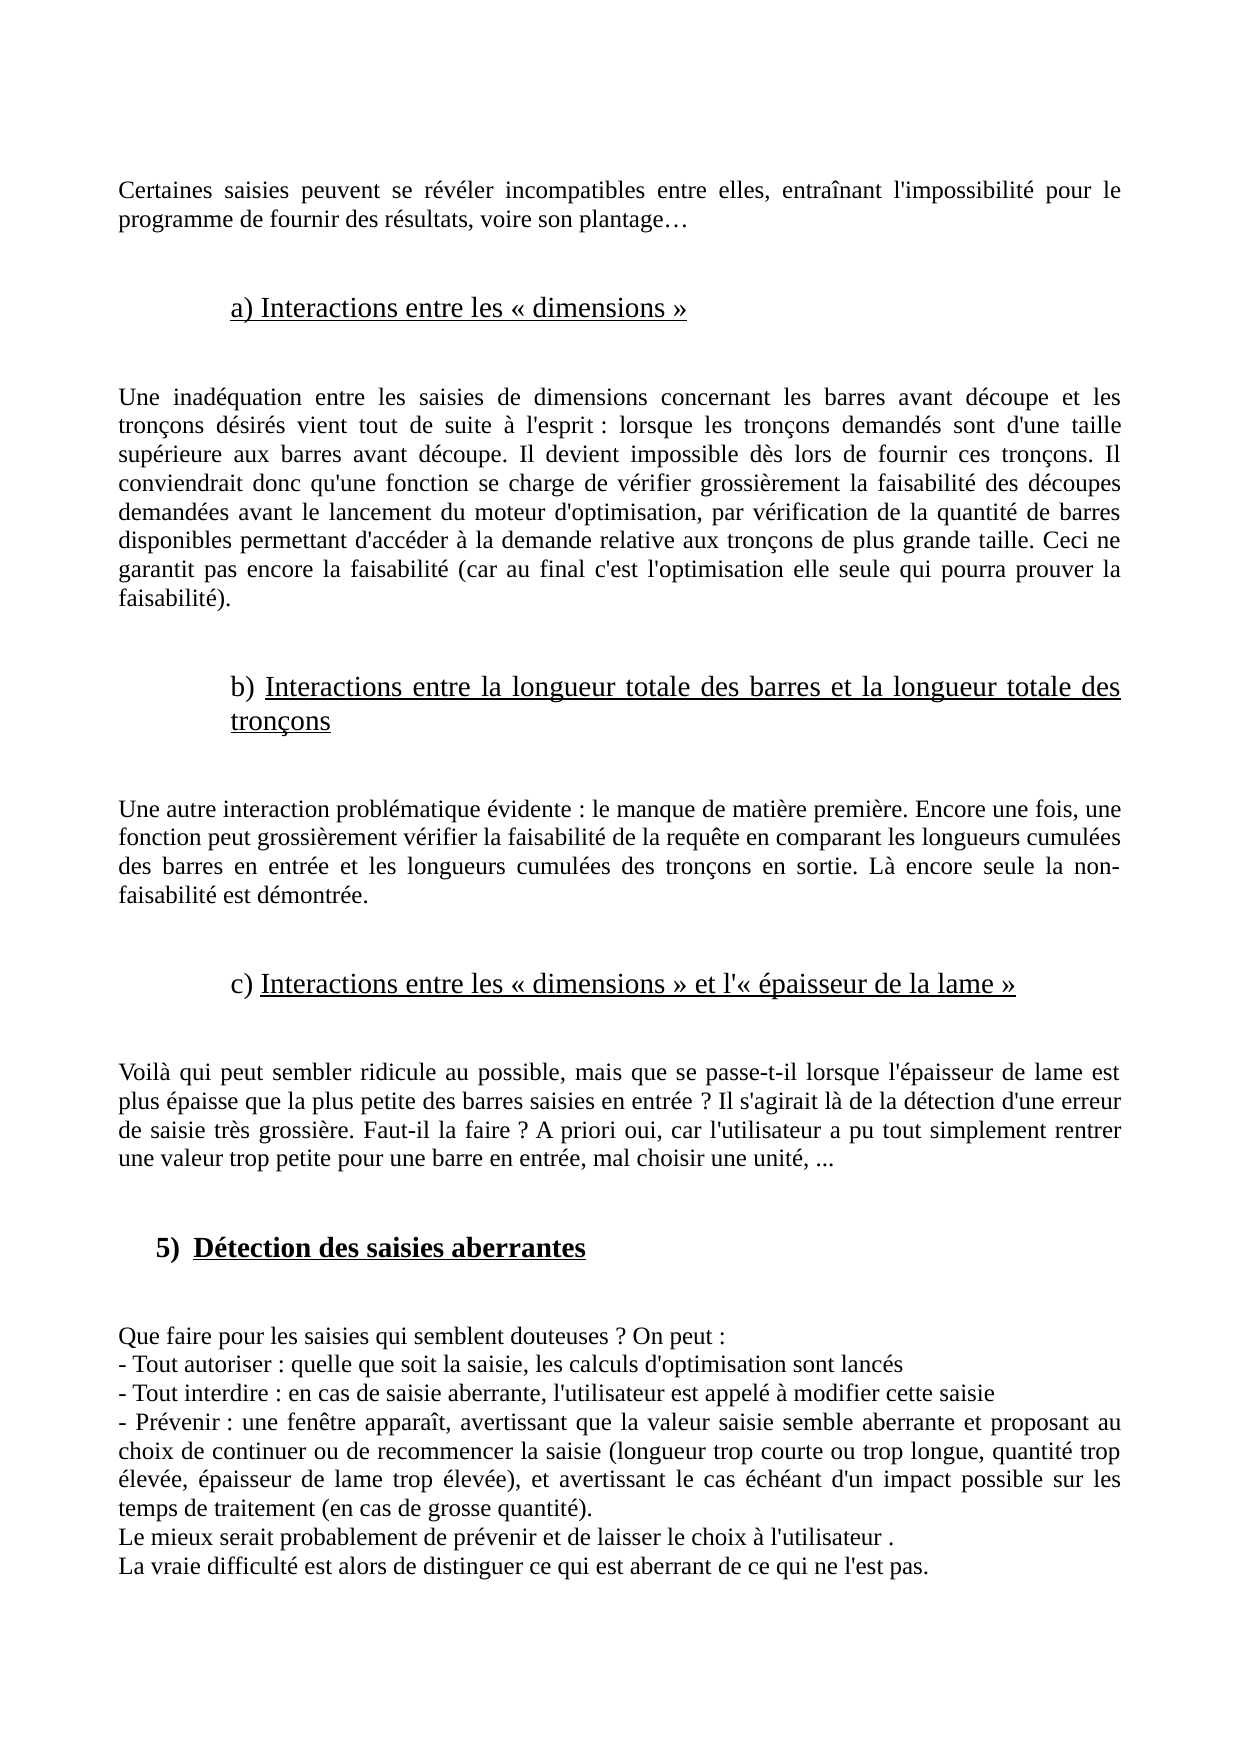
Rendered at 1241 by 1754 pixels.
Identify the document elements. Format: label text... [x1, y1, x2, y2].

text c) Interactions entre les « dimensions » et l'« épaisseur de la lame » [230, 966, 1122, 1000]
text La vraie difficulté est alors de distinguer ce qui est aberrant de ce qui ne l'est pas. [118, 1551, 1122, 1579]
text Que faire pour les saisies qui semblent douteuses ? On peut : [118, 1321, 1122, 1349]
text Une autre interaction problématique évidente : le manque de matière première. Encore une fois, une fonction peut grossièrement vérifier la faisabilité de la requête en comparant les longueurs cumulées des barres en entrée et les longueurs cumulées des tronçons en sortie. Là encore seule la non-faisabilité est démontrée. [118, 794, 1122, 909]
text a) Interactions entre les « dimensions » [230, 291, 1122, 324]
text Voilà qui peut sembler ridicule au possible, mais que se passe-t-il lorsque l'épaisseur de lame est plus épaisse que la plus petite des barres saisies en entrée ? Il s'agirait là de la détection d'une erreur de saisie très grossière. Faut-il la faire ? A priori oui, car l'utilisateur a pu tout simplement rentrer une valeur trop petite pour une barre en entrée, mal choisir une unité, ... [118, 1057, 1122, 1172]
text Certaines saisies peuvent se révéler incompatibles entre elles, entraînant l'impossibilité pour le programme de fournir des résultats, voire son plantage… [118, 176, 1122, 233]
text Une inadéquation entre les saisies de dimensions concernant les barres avant découpe et les tronçons désirés vient tout de suite à l'esprit : lorsque les tronçons demandés sont d'une taille supérieure aux barres avant découpe. Il devient impossible dès lors de fournir ces tronçons. Il conviendrait donc qu'une fonction se charge de vérifier grossièrement la faisabilité des découpes demandées avant le lancement du moteur d'optimisation, par vérification de la quantité de barres disponibles permettant d'accéder à la demande relative aux tronçons de plus grande taille. Ceci ne garantit pas encore la faisabilité (car au final c'est l'optimisation elle seule qui pourra prouver la faisabilité). [118, 382, 1122, 612]
list Détection des saisies aberrantes [156, 1230, 1122, 1263]
text Le mieux serait probablement de prévenir et de laisser le choix à l'utilisateur . [118, 1522, 1122, 1551]
text - Tout interdire : en cas de saisie aberrante, l'utilisateur est appelé à modifier cette saisie [118, 1378, 1122, 1407]
text - Tout autoriser : quelle que soit la saisie, les calculs d'optimisation sont lancés [118, 1349, 1122, 1378]
text - Prévenir : une fenêtre apparaît, avertissant que la valeur saisie semble aberrante et proposant au choix de continuer ou de recommencer la saisie (longueur trop courte ou trop longue, quantité trop élevée, épaisseur de lame trop élevée), et avertissant le cas échéant d'un impact possible sur les temps de traitement (en cas de grosse quantité). [118, 1407, 1122, 1522]
text b) Interactions entre la longueur totale des barres et la longueur totale des tronçons [230, 669, 1122, 736]
